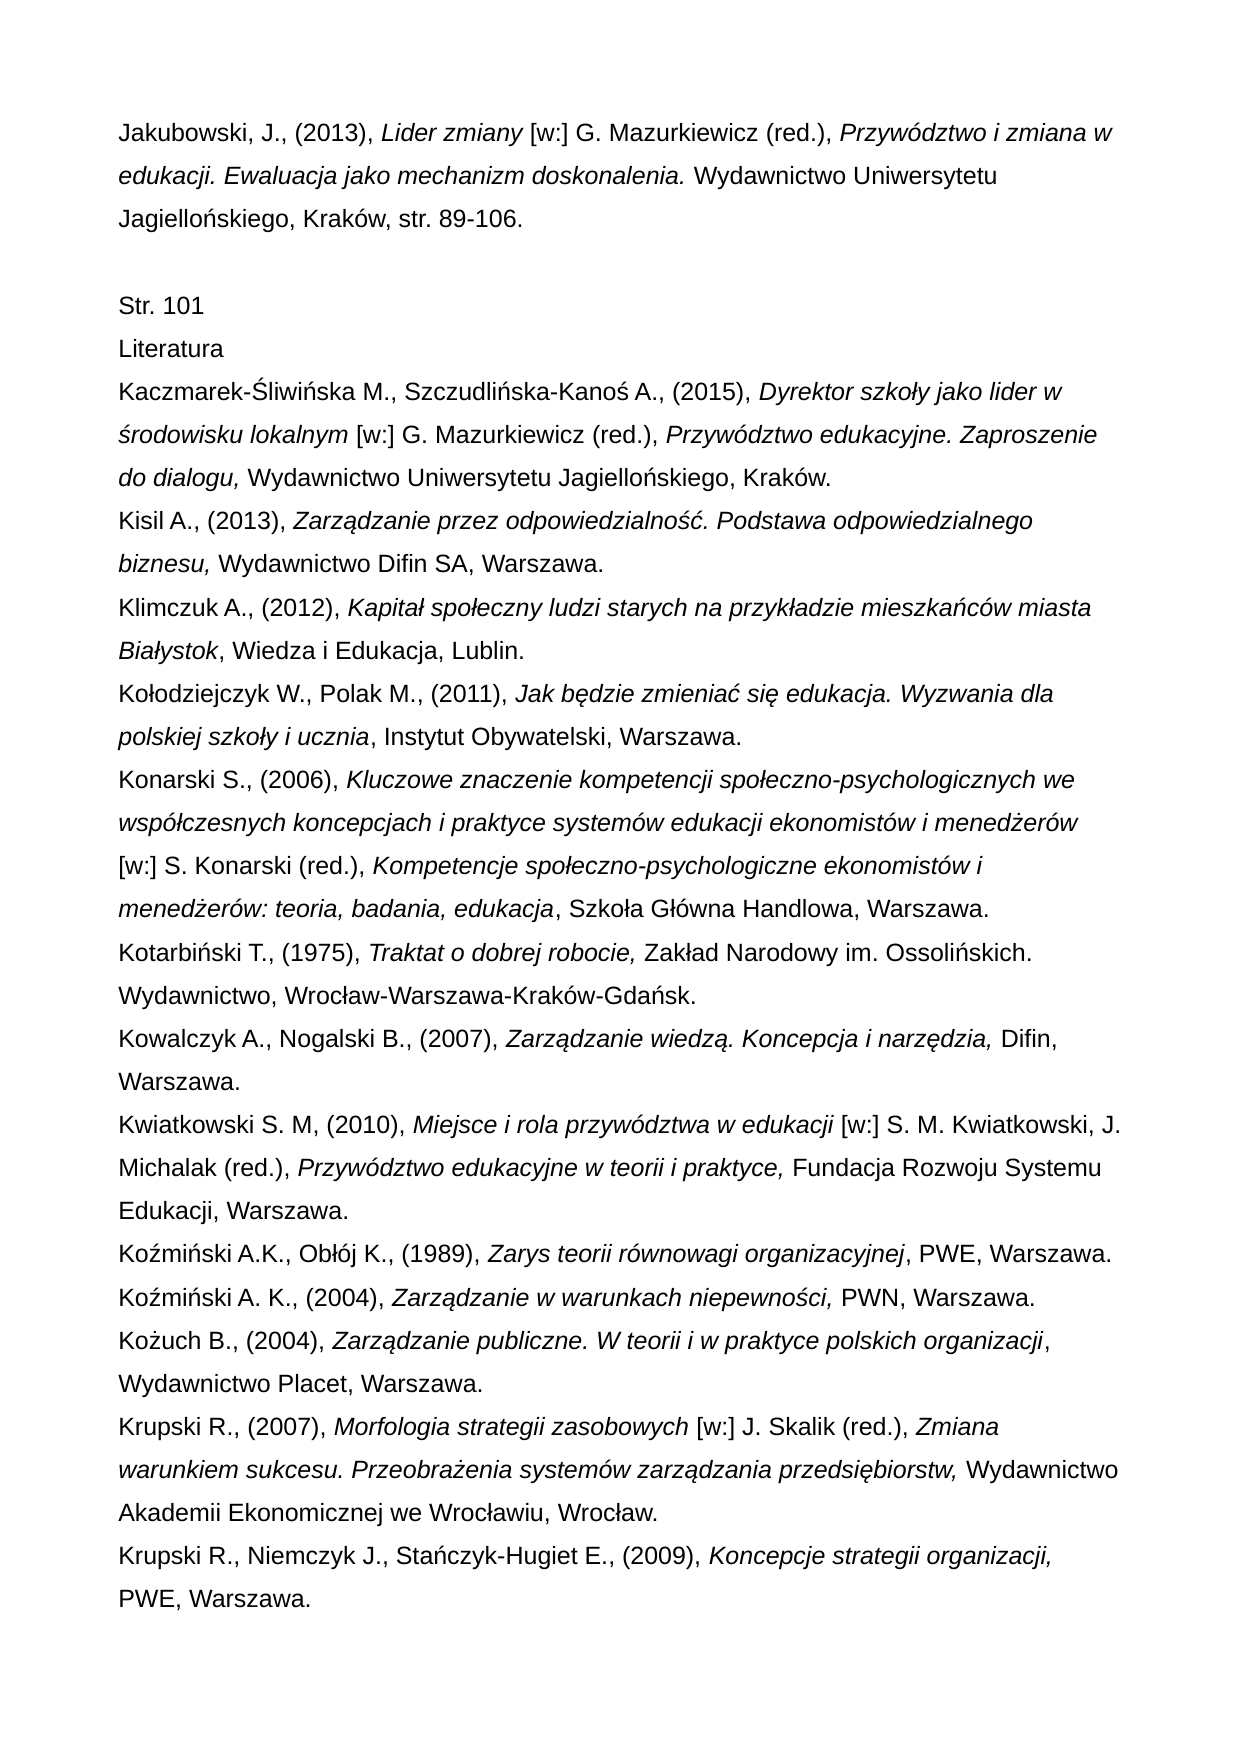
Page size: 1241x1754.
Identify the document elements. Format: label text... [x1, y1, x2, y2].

text Krupski R., Niemczyk J., Stańczyk-Hugiet E., (2009), Koncepcje strategii organizacji, PWE, Warszawa. [118, 1541, 1122, 1613]
text Konarski S., (2006), Kluczowe znaczenie kompetencji społeczno-psychologicznych we współczesnych koncepcjach i praktyce systemów edukacji ekonomistów i menedżerów [w:] S. Konarski (red.), Kompetencje społeczno-psychologiczne ekonomistów i menedżerów: teoria, badania, edukacja, Szkoła Główna Handlowa, Warszawa. [118, 765, 1122, 923]
text Kaczmarek-Śliwińska M., Szczudlińska-Kanoś A., (2015), Dyrektor szkoły jako lider w środowisku lokalnym [w:] G. Mazurkiewicz (red.), Przywództwo edukacyjne. Zaproszenie do dialogu, Wydawnictwo Uniwersytetu Jagiellońskiego, Kraków. [118, 377, 1122, 492]
text Kwiatkowski S. M, (2010), Miejsce i rola przywództwa w edukacji [w:] S. M. Kwiatkowski, J. Michalak (red.), Przywództwo edukacyjne w teorii i praktyce, Fundacja Rozwoju Systemu Edukacji, Warszawa. [118, 1110, 1122, 1225]
text Kołodziejczyk W., Polak M., (2011), Jak będzie zmieniać się edukacja. Wyzwania dla polskiej szkoły i ucznia, Instytut Obywatelski, Warszawa. [118, 679, 1122, 751]
text Koźmiński A.K., Obłój K., (1989), Zarys teorii równowagi organizacyjnej, PWE, Warszawa. [118, 1239, 1122, 1268]
text Klimczuk A., (2012), Kapitał społeczny ludzi starych na przykładzie mieszkańców miasta Białystok, Wiedza i Edukacja, Lublin. [118, 592, 1122, 664]
text Kisil A., (2013), Zarządzanie przez odpowiedzialność. Podstawa odpowiedzialnego biznesu, Wydawnictwo Difin SA, Warszawa. [118, 506, 1122, 578]
text Koźmiński A. K., (2004), Zarządzanie w warunkach niepewności, PWN, Warszawa. [118, 1282, 1122, 1311]
text Literatura [118, 334, 1122, 362]
text Kotarbiński T., (1975), Traktat o dobrej robocie, Zakład Narodowy im. Ossolińskich. Wydawnictwo, Wrocław-Warszawa-Kraków-Gdańsk. [118, 937, 1122, 1009]
text Str. 101 [118, 291, 1122, 319]
text Kożuch B., (2004), Zarządzanie publiczne. W teorii i w praktyce polskich organizacji, Wydawnictwo Placet, Warszawa. [118, 1326, 1122, 1397]
text Krupski R., (2007), Morfologia strategii zasobowych [w:] J. Skalik (red.), Zmiana warunkiem sukcesu. Przeobrażenia systemów zarządzania przedsiębiorstw, Wydawnictwo Akademii Ekonomicznej we Wrocławiu, Wrocław. [118, 1412, 1122, 1527]
text Jakubowski, J., (2013), Lider zmiany [w:] G. Mazurkiewicz (red.), Przywództwo i zmiana w edukacji. Ewaluacja jako mechanizm doskonalenia. Wydawnictwo Uniwersytetu Jagiellońskiego, Kraków, str. 89-106. [118, 118, 1122, 233]
text Kowalczyk A., Nogalski B., (2007), Zarządzanie wiedzą. Koncepcja i narzędzia, Difin, Warszawa. [118, 1024, 1122, 1096]
